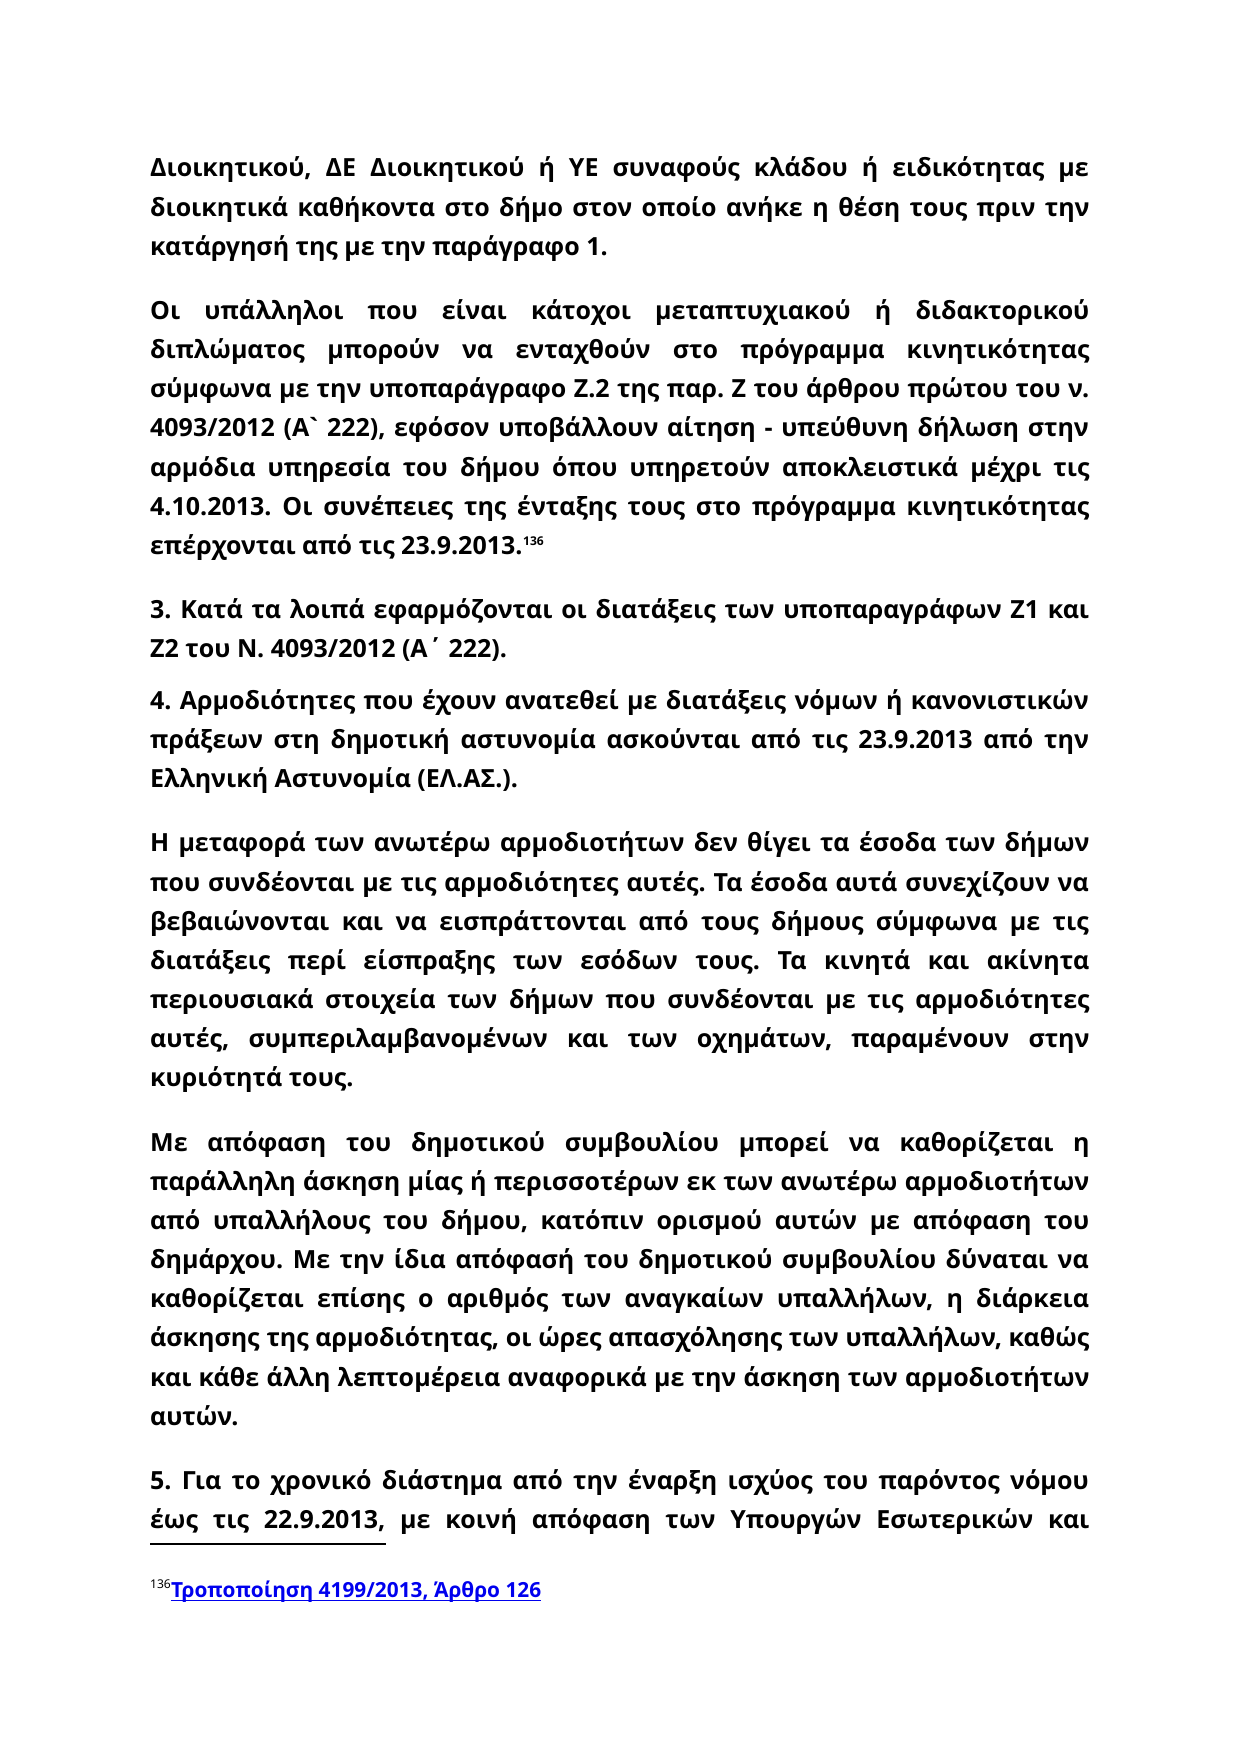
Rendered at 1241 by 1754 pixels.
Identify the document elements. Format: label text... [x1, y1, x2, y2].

text 5. Για το χρονικό διάστημα από την έναρξη ισχύος του παρόντος νόμου έως τις 22.9.2013, με κοινή απόφαση των Υπουργών Εσωτερικών και [150, 1462, 1090, 1536]
text Διοικητικού, ΔΕ Διοικητικού ή ΥΕ συναφούς κλάδου ή ειδικότητας με διοικητικά καθήκοντα στο δήμο στον οποίο ανήκε η θέση τους πριν την κατάργησή της με την παράγραφο 1. [150, 150, 1090, 262]
text Με απόφαση του δημοτικού συμβουλίου μπορεί να καθορίζεται η παράλληλη άσκηση μίας ή περισσοτέρων εκ των ανωτέρω αρμοδιοτήτων από υπαλλήλους του δήμου, κατόπιν ορισμού αυτών με απόφαση του δημάρχου. Με την ίδια απόφασή του δημοτικού συμβουλίου δύναται να καθορίζεται επίσης ο αριθμός των αναγκαίων υπαλλήλων, η διάρκεια άσκησης της αρμοδιότητας, οι ώρες απασχόλησης των υπαλλήλων, καθώς και κάθε άλλη λεπτομέρεια αναφορικά με την άσκηση των αρμοδιοτήτων αυτών. [150, 1124, 1090, 1432]
text 3. Κατά τα λοιπά εφαρμόζονται οι διατάξεις των υποπαραγράφων Ζ1 και Ζ2 του Ν. 4093/2012 (Α΄ 222). [150, 592, 1090, 665]
text 4. Αρμοδιότητες που έχουν ανατεθεί με διατάξεις νόμων ή κανονιστικών πράξεων στη δημοτική αστυνομία ασκούνται από τις 23.9.2013 από την Ελληνική Αστυνομία (ΕΛ.ΑΣ.). [150, 682, 1090, 795]
text Οι υπάλληλοι που είναι κάτοχοι μεταπτυχιακού ή διδακτορικού διπλώματος μπορούν να ενταχθούν στο πρόγραμμα κινητικότητας σύμφωνα με την υποπαράγραφο Ζ.2 της παρ. Ζ του άρθρου πρώτου του ν. 4093/2012 (Α` 222), εφόσον υποβάλλουν αίτηση - υπεύθυνη δήλωση στην αρμόδια υπηρεσία του δήμου όπου υπηρετούν αποκλειστικά μέχρι τις 4.10.2013. Οι συνέπειες της ένταξης τους στο πρόγραμμα κινητικότητας επέρχονται από τις 23.9.2013. [150, 292, 1090, 562]
text Τροποποίηση 4199/2013, Άρθρο 126 [150, 1576, 1090, 1604]
text Η μεταφορά των ανωτέρω αρμοδιοτήτων δεν θίγει τα έσοδα των δήμων που συνδέονται με τις αρμοδιότητες αυτές. Τα έσοδα αυτά συνεχίζουν να βεβαιώνονται και να εισπράττονται από τους δήμους σύμφωνα με τις διατάξεις περί είσπραξης των εσόδων τους. Τα κινητά και ακίνητα περιουσιακά στοιχεία των δήμων που συνδέονται με τις αρμοδιότητες αυτές, συμπεριλαμβανομένων και των οχημάτων, παραμένουν στην κυριότητά τους. [150, 825, 1090, 1094]
